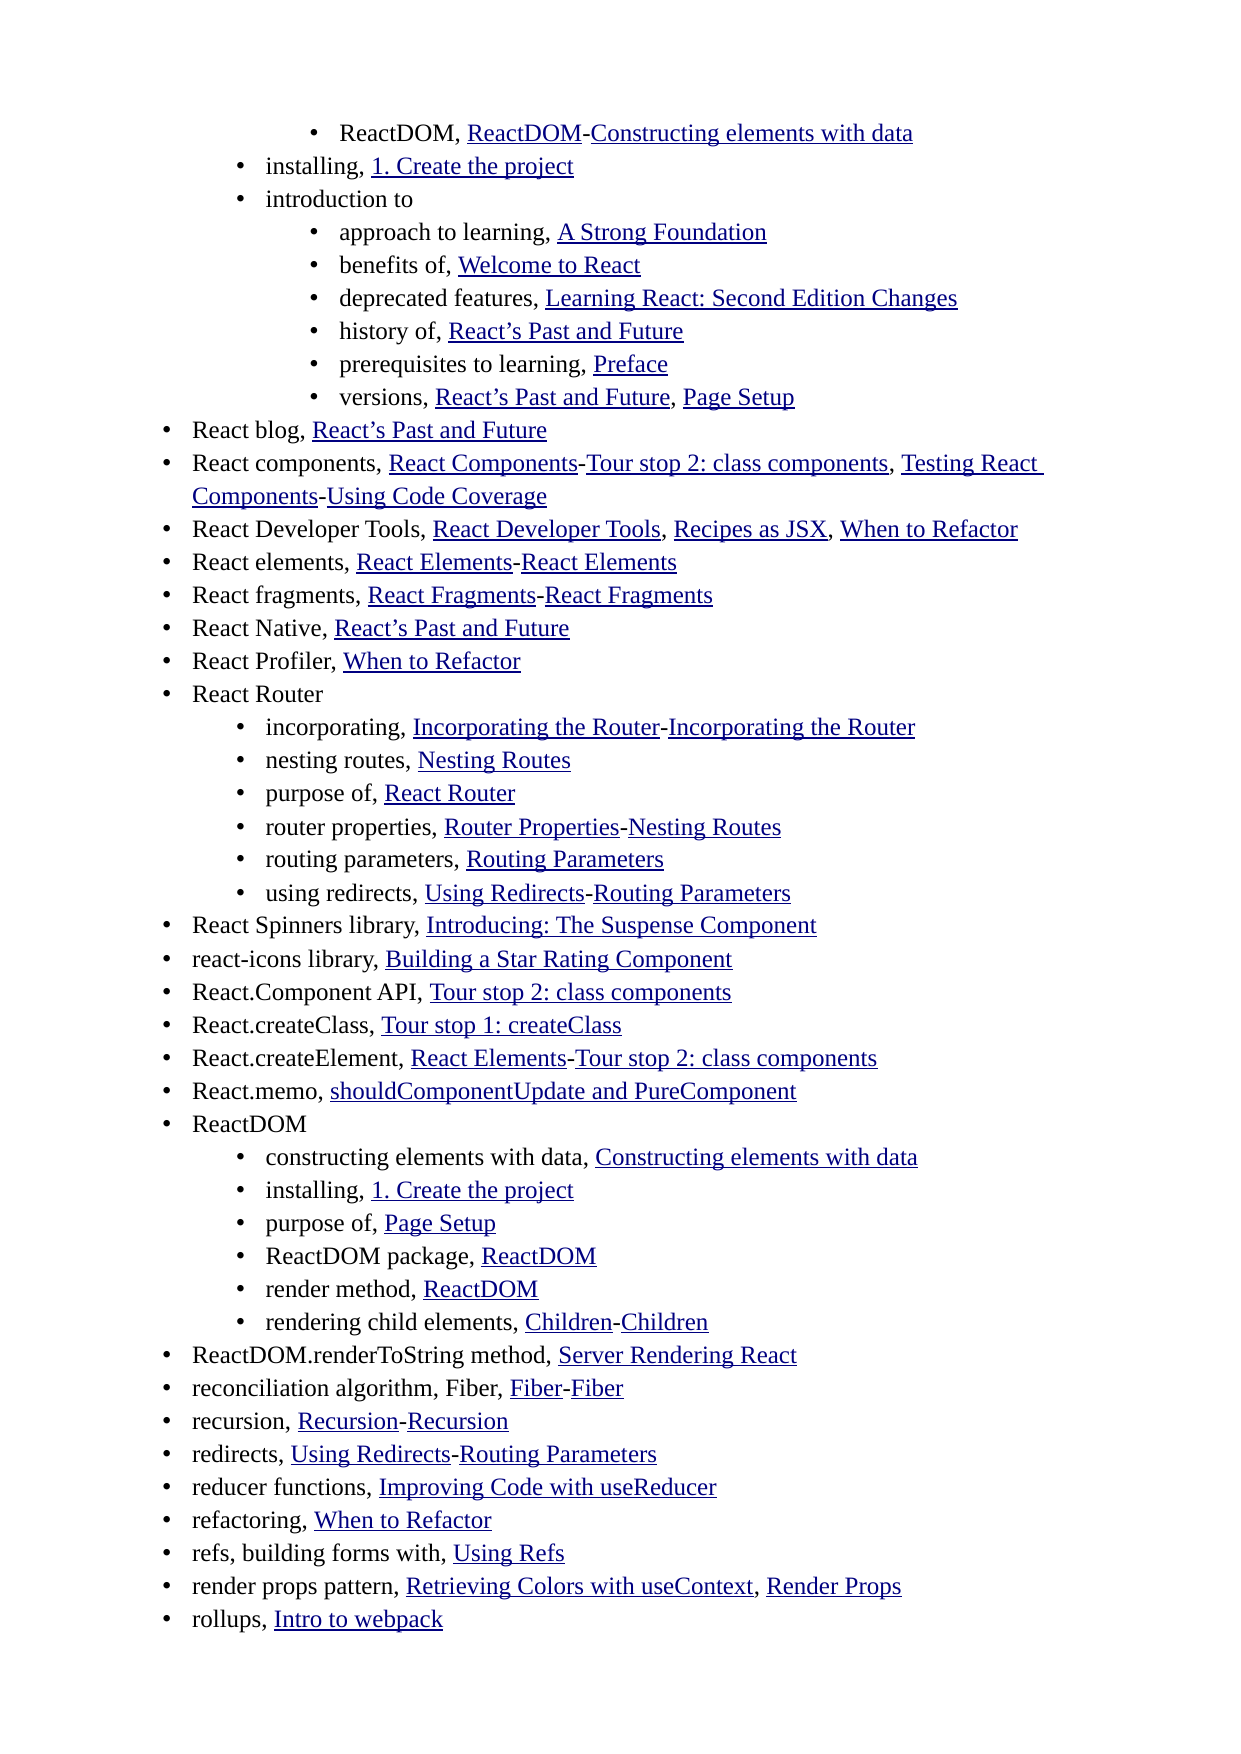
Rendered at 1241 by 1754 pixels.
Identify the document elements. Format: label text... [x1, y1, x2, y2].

list installing, 1. Create the project [236, 1175, 1122, 1203]
list render props pattern, Retrieving Colors with useContext, Render Props [162, 1571, 1122, 1600]
list React components, React Components-Tour stop 2: class components, Testing React Components-Using Code Coverage [162, 448, 1122, 510]
list benefits of, Welcome to React [309, 250, 1122, 279]
list React.createClass, Tour stop 1: createClass [162, 1010, 1122, 1038]
list rollups, Intro to webpack [162, 1604, 1122, 1633]
list incorporating, Incorporating the Router-Incorporating the Router [236, 712, 1122, 741]
list ReactDOM, ReactDOM-Constructing elements with data [309, 118, 1122, 147]
list React Profiler, When to Refactor [162, 646, 1122, 675]
list constructing elements with data, Constructing elements with data [236, 1142, 1122, 1171]
list reducer functions, Improving Code with useReducer [162, 1472, 1122, 1501]
list introduction to [236, 184, 1122, 213]
list nesting routes, Nesting Routes [236, 746, 1122, 774]
list rendering child elements, Children-Children [236, 1307, 1122, 1336]
list React.createElement, React Elements-Tour stop 2: class components [162, 1043, 1122, 1071]
list refs, building forms with, Using Refs [162, 1538, 1122, 1567]
list React blog, React’s Past and Future [162, 415, 1122, 444]
list ReactDOM [162, 1109, 1122, 1137]
list React Spinners library, Introducing: The Suspense Component [162, 911, 1122, 939]
list versions, React’s Past and Future, Page Setup [309, 382, 1122, 411]
list routing parameters, Routing Parameters [236, 844, 1122, 873]
list React Router [162, 679, 1122, 708]
list reconciliation algorithm, Fiber, Fiber-Fiber [162, 1373, 1122, 1402]
list React fragments, React Fragments-React Fragments [162, 580, 1122, 609]
list router properties, Router Properties-Nesting Routes [236, 812, 1122, 840]
list redirects, Using Redirects-Routing Parameters [162, 1439, 1122, 1468]
list prerequisites to learning, Preface [309, 349, 1122, 378]
list using redirects, Using Redirects-Routing Parameters [236, 878, 1122, 906]
list purpose of, Page Setup [236, 1208, 1122, 1237]
list deprecated features, Learning React: Second Edition Changes [309, 283, 1122, 312]
list ReactDOM.renderToString method, Server Rendering React [162, 1340, 1122, 1369]
list React.Component API, Tour stop 2: class components [162, 977, 1122, 1005]
list React Native, React’s Past and Future [162, 613, 1122, 642]
list React Developer Tools, React Developer Tools, Recipes as JSX, When to Refactor [162, 514, 1122, 543]
list purpose of, React Router [236, 778, 1122, 807]
list ReactDOM package, ReactDOM [236, 1241, 1122, 1269]
list render method, ReactDOM [236, 1274, 1122, 1303]
list React.memo, shouldComponentUpdate and PureComponent [162, 1076, 1122, 1104]
list approach to learning, A Strong Foundation [309, 217, 1122, 246]
list react-icons library, Building a Star Rating Component [162, 944, 1122, 972]
list refactoring, When to Refactor [162, 1505, 1122, 1534]
list React elements, React Elements-React Elements [162, 547, 1122, 576]
list recursion, Recursion-Recursion [162, 1406, 1122, 1435]
list history of, React’s Past and Future [309, 316, 1122, 345]
list installing, 1. Create the project [236, 151, 1122, 180]
